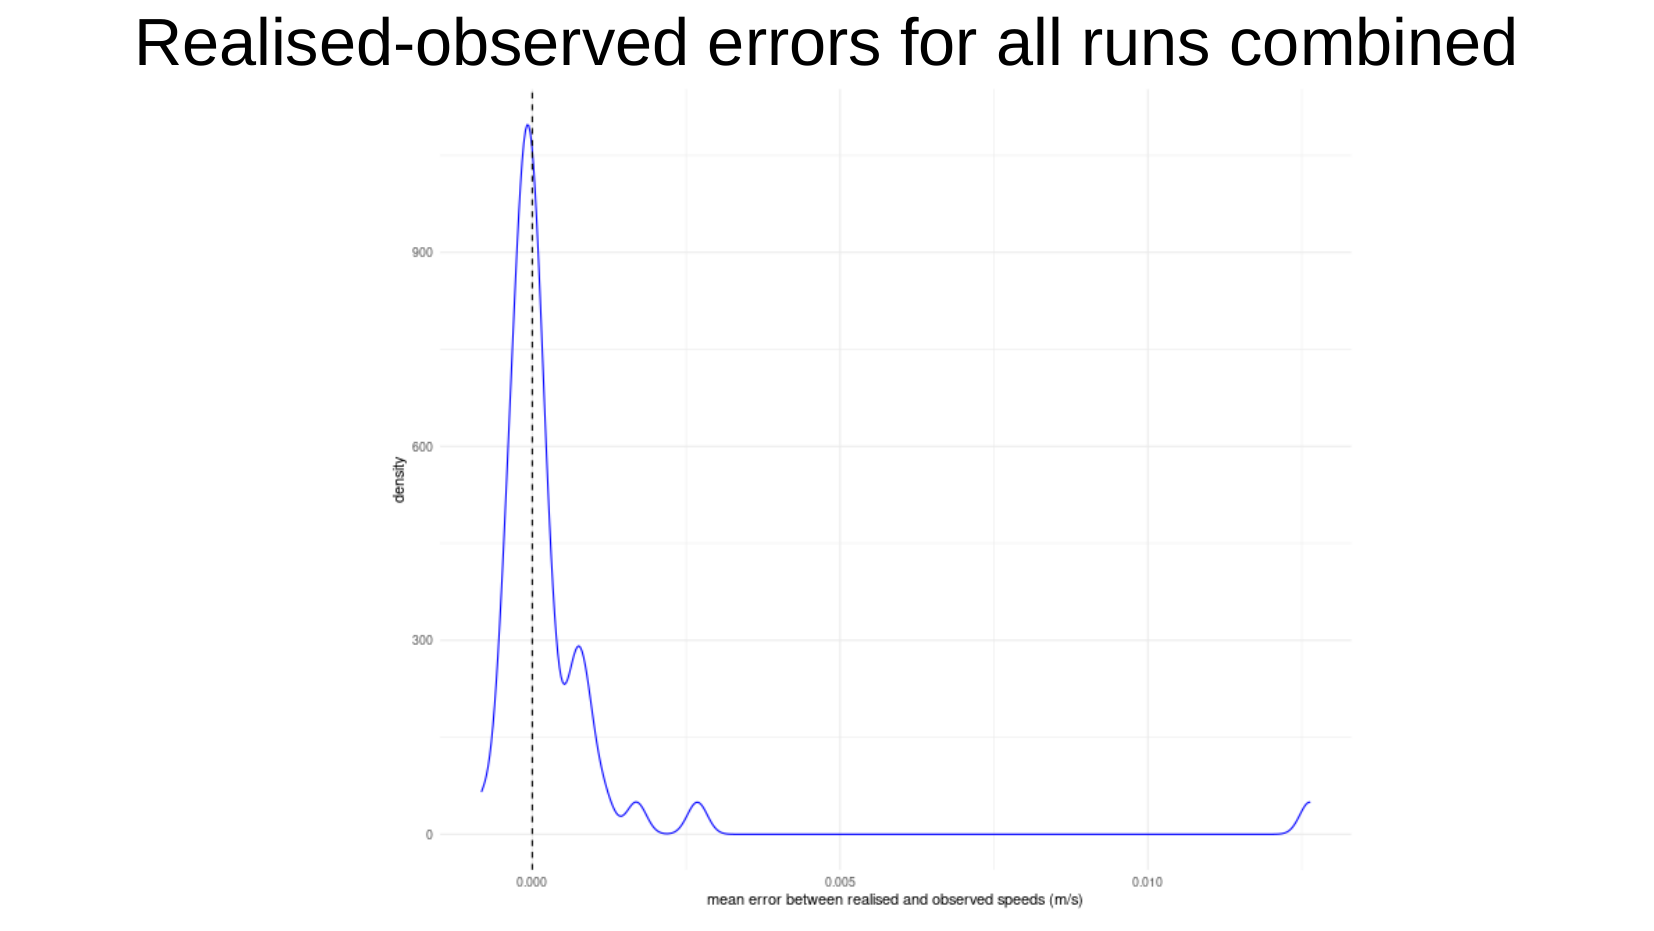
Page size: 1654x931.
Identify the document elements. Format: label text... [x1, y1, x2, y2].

title Realised-observed errors for all runs combined [82, 0, 1571, 120]
picture [386, 82, 1359, 916]
